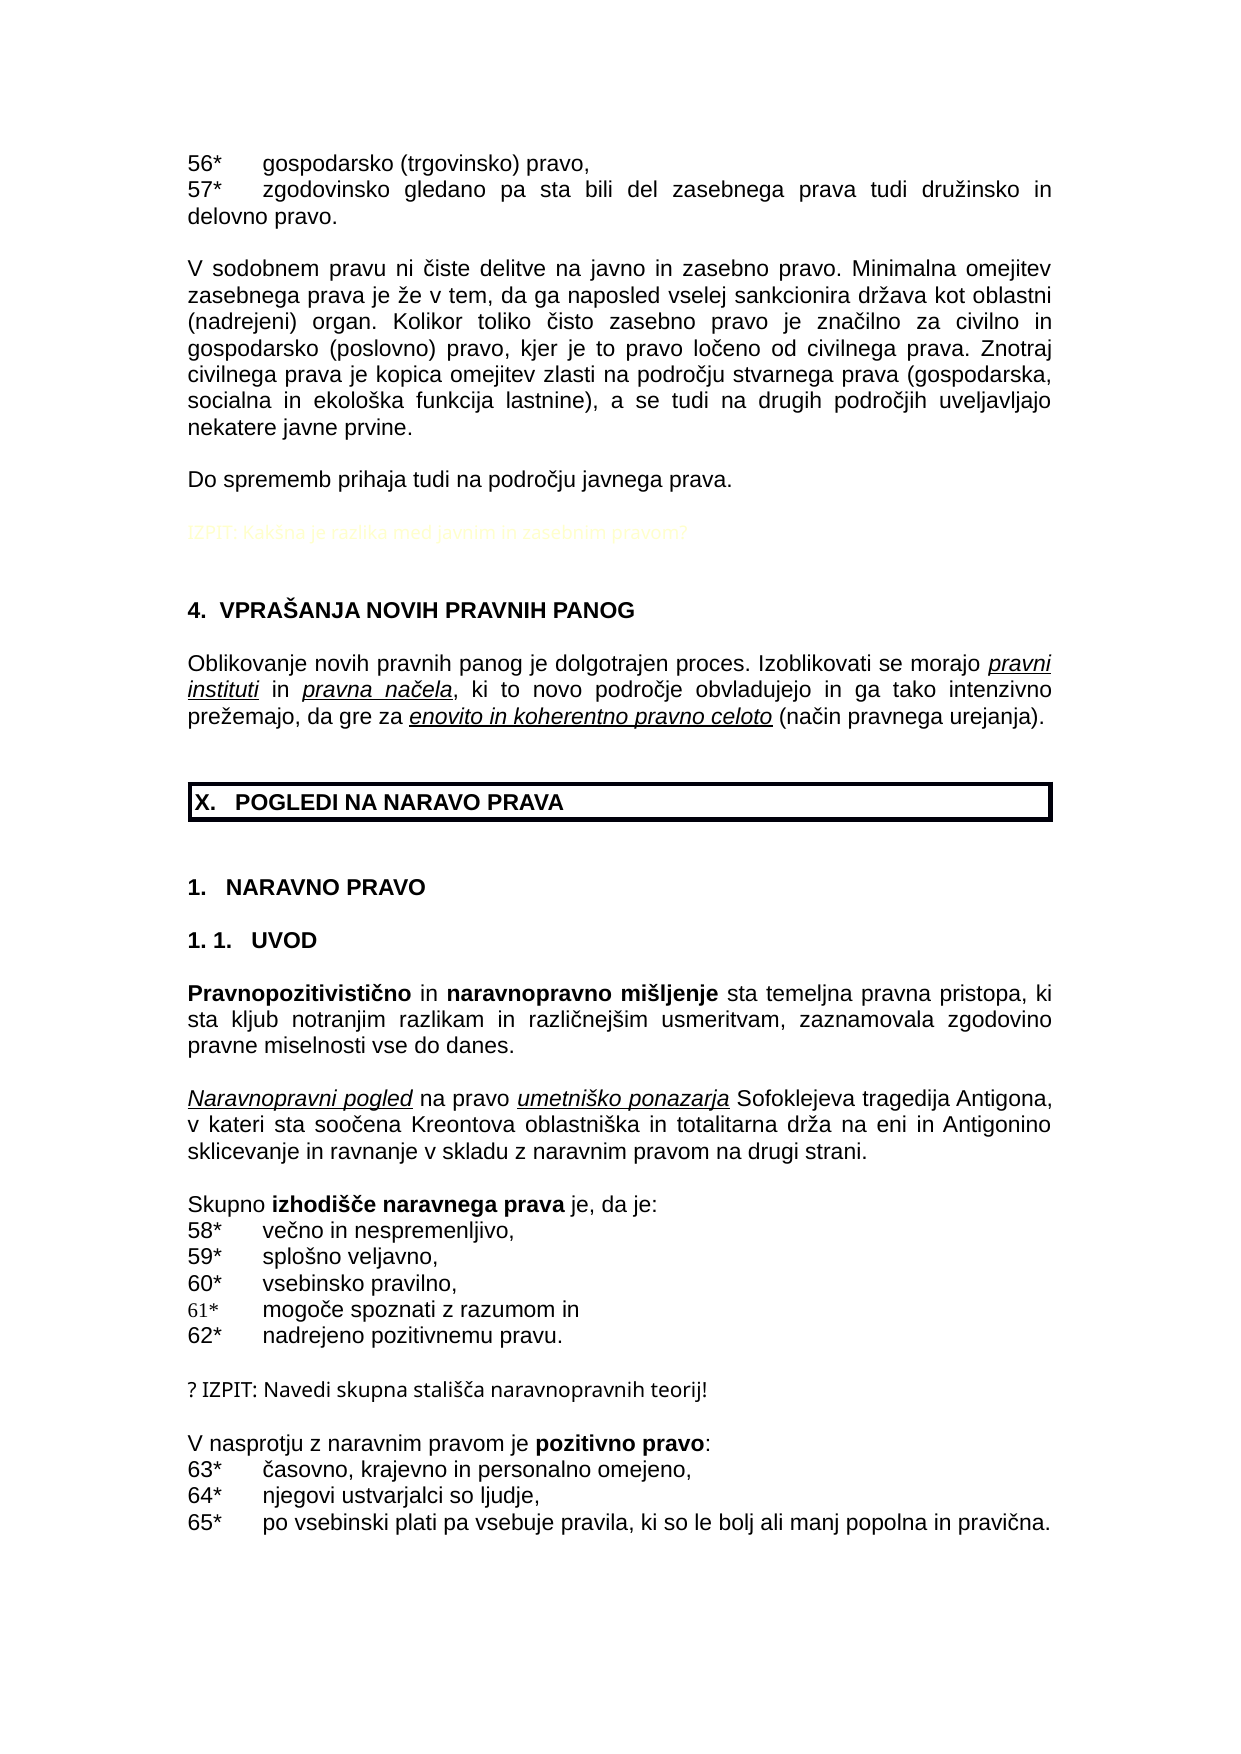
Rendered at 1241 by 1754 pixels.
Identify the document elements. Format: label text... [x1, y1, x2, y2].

text 1. 1. UVOD [187, 927, 1053, 953]
list časovno, krajevno in personalno omejeno, [187, 1456, 1053, 1482]
text ? IZPIT: Navedi skupna stališča naravnopravnih teorij! [187, 1375, 1053, 1403]
text Naravnopravni pogled na pravo umetniško ponazarja Sofoklejeva tragedija Antigona, v kateri sta soočena Kreontova oblastniška in totalitarna drža na eni in Antigonino sklicevanje in ravnanje v skladu z naravnim pravom na drugi strani. [187, 1085, 1053, 1164]
list njegovi ustvarjalci so ljudje, [187, 1482, 1053, 1509]
list splošno veljavno, [187, 1243, 1053, 1269]
text 1. NARAVNO PRAVO [187, 874, 1053, 901]
list zgodovinsko gledano pa sta bili del zasebnega prava tudi družinsko in delovno pravo. [187, 176, 1053, 229]
text Skupno izhodišče naravnega prava je, da je: [187, 1191, 1053, 1217]
list vsebinsko pravilno, [187, 1269, 1053, 1296]
text 4. VPRAŠANJA NOVIH PRAVNIH PANOG [187, 597, 1053, 623]
list gospodarsko (trgovinsko) pravo, [187, 150, 1053, 176]
text V sodobnem pravu ni čiste delitve na javno in zasebno pravo. Minimalna omejitev zasebnega prava je že v tem, da ga naposled vselej sankcionira država kot oblastni (nadrejeni) organ. Kolikor toliko čisto zasebno pravo je značilno za civilno in gospodarsko (poslovno) pravo, kjer je to pravo ločeno od civilnega prava. Znotraj civilnega prava je kopica omejitev zlasti na področju stvarnega prava (gospodarska, socialna in ekološka funkcija lastnine), a se tudi na drugih področjih uveljavljajo nekatere javne prvine. [187, 255, 1053, 440]
text X. POGLEDI NA NARAVO PRAVA [192, 786, 1048, 817]
list nadrejeno pozitivnemu pravu. [187, 1322, 1053, 1349]
text Oblikovanje novih pravnih panog je dolgotrajen proces. Izoblikovati se morajo pravni instituti in pravna načela, ki to novo področje obvladujejo in ga tako intenzivno prežemajo, da gre za enovito in koherentno pravno celoto (način pravnega urejanja). [187, 650, 1053, 729]
list mogoče spoznati z razumom in [187, 1296, 1053, 1322]
list po vsebinski plati pa vsebuje pravila, ki so le bolj ali manj popolna in pravična. [187, 1509, 1053, 1535]
text V nasprotju z naravnim pravom je pozitivno pravo: [187, 1430, 1053, 1456]
text IZPIT: Kakšna je razlika med javnim in zasebnim pravom? [187, 519, 1053, 544]
text Pravnopozitivistično in naravnopravno mišljenje sta temeljna pravna pristopa, ki sta kljub notranjim razlikam in različnejšim usmeritvam, zaznamovala zgodovino pravne miselnosti vse do danes. [187, 980, 1053, 1059]
text Do sprememb prihaja tudi na področju javnega prava. [187, 466, 1053, 493]
list večno in nespremenljivo, [187, 1217, 1053, 1243]
